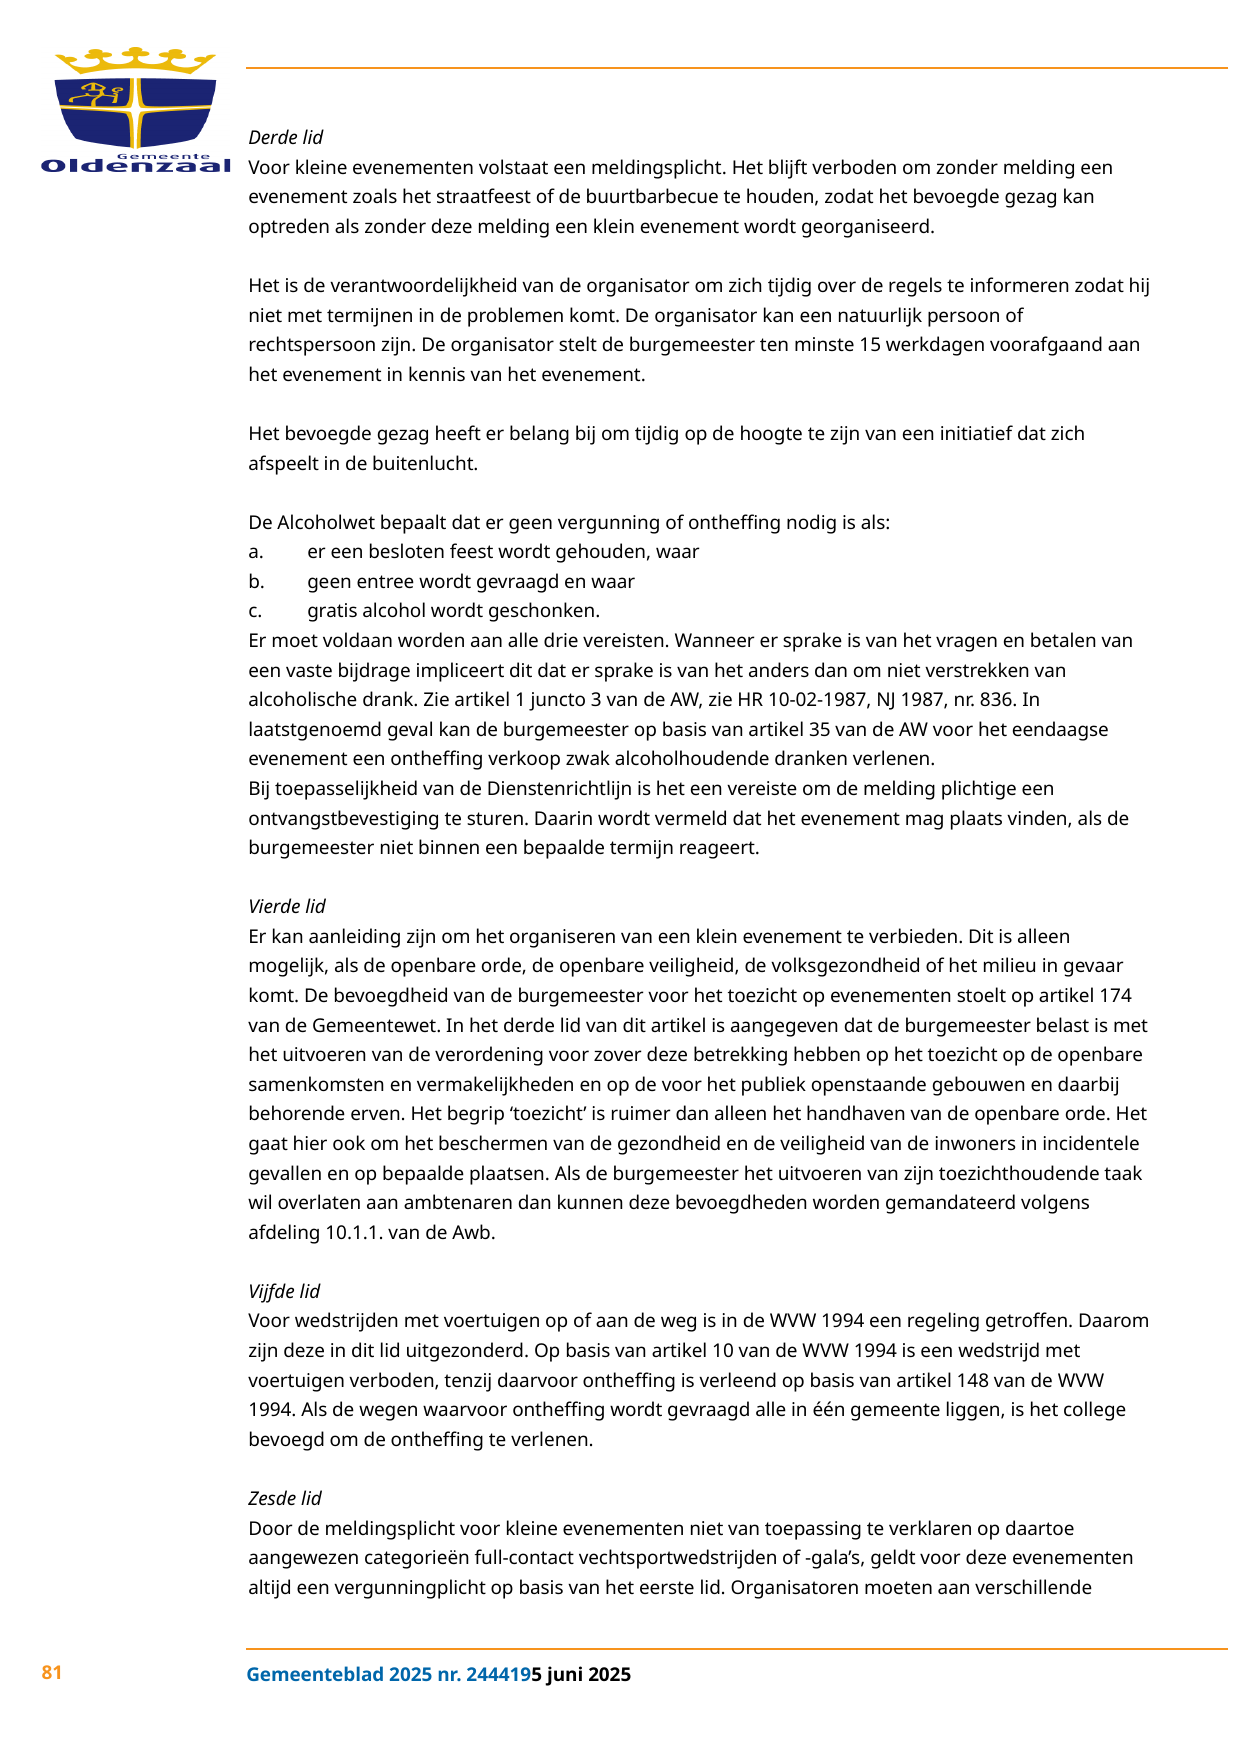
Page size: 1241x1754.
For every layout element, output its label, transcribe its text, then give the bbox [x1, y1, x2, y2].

text Er kan aanleiding zijn om het organiseren van een klein evenement te verbieden. Dit is alleen mogelijk, als de openbare orde, de openbare veiligheid, de volksgezondheid of het milieu in gevaar komt. De bevoegdheid van de burgemeester voor het toezicht op evenementen stoelt op artikel 174 van de Gemeentewet. In het derde lid van dit artikel is aangegeven dat de burgemeester belast is met het uitvoeren van de verordening voor zover deze betrekking hebben op het toezicht op de openbare samenkomsten en vermakelijkheden en op de voor het publiek openstaande gebouwen en daarbij behorende erven. Het begrip ‘toezicht’ is ruimer dan alleen het handhaven van de openbare orde. Het gaat hier ook om het beschermen van de gezondheid en de veiligheid van de inwoners in incidentele gevallen en op bepaalde plaatsen. Als de burgemeester het uitvoeren van zijn toezichthoudende taak wil overlaten aan ambtenaren dan kunnen deze bevoegdheden worden gemandateerd volgens afdeling 10.1.1. van de Awb. [248, 923, 1152, 1245]
text Derde lid [248, 124, 1152, 150]
list geen entree wordt gevraagd en waar [248, 568, 1152, 594]
text De Alcoholwet bepaalt dat er geen vergunning of ontheffing nodig is als: [248, 509, 1152, 535]
text Bij toepasselijkheid van de Dienstenrichtlijn is het een vereiste om de melding plichtige een ontvangstbevestiging te sturen. Daarin wordt vermeld dat het evenement mag plaats vinden, als de burgemeester niet binnen een bepaalde termijn reageert. [248, 775, 1152, 860]
picture [41, 47, 231, 172]
text Het bevoegde gezag heeft er belang bij om tijdig op de hoogte te zijn van een initiatief dat zich afspeelt in de buitenlucht. [248, 420, 1152, 476]
text Zesde lid [248, 1485, 1152, 1511]
text Voor wedstrijden met voertuigen op of aan de weg is in de WVW 1994 een regeling getroffen. Daarom zijn deze in dit lid uitgezonderd. Op basis van artikel 10 van de WVW 1994 is een wedstrijd met voertuigen verboden, tenzij daarvoor ontheffing is verleend op basis van artikel 148 van de WVW 1994. Als de wegen waarvoor ontheffing wordt gevraagd alle in één gemeente liggen, is het college bevoegd om de ontheffing te verlenen. [248, 1308, 1152, 1452]
text Vierde lid [248, 893, 1152, 919]
list er een besloten feest wordt gehouden, waar [248, 538, 1152, 564]
text Voor kleine evenementen volstaat een meldingsplicht. Het blijft verboden om zonder melding een evenement zoals het straatfeest of de buurtbarbecue te houden, zodat het bevoegde gezag kan optreden als zonder deze melding een klein evenement wordt georganiseerd. [248, 154, 1152, 239]
text Er moet voldaan worden aan alle drie vereisten. Wanneer er sprake is van het vragen en betalen van een vaste bijdrage impliceert dit dat er sprake is van het anders dan om niet verstrekken van alcoholische drank. Zie artikel 1 juncto 3 van de AW, zie HR 10-02-1987, NJ 1987, nr. 836. In laatstgenoemd geval kan de burgemeester op basis van artikel 35 van de AW voor het eendaagse evenement een ontheffing verkoop zwak alcoholhoudende dranken verlenen. [248, 627, 1152, 771]
text Door de meldingsplicht voor kleine evenementen niet van toepassing te verklaren op daartoe aangewezen categorieën full-contact vechtsportwedstrijden of -gala’s, geldt voor deze evenementen altijd een vergunningplicht op basis van het eerste lid. Organisatoren moeten aan verschillende [248, 1515, 1152, 1600]
text Vijfde lid [248, 1278, 1152, 1304]
text Het is de verantwoordelijkheid van de organisator om zich tijdig over de regels te informeren zodat hij niet met termijnen in de problemen komt. De organisator kan een natuurlijk persoon of rechtspersoon zijn. De organisator stelt de burgemeester ten minste 15 werkdagen voorafgaand aan het evenement in kennis van het evenement. [248, 272, 1152, 387]
list gratis alcohol wordt geschonken. [248, 598, 1152, 623]
